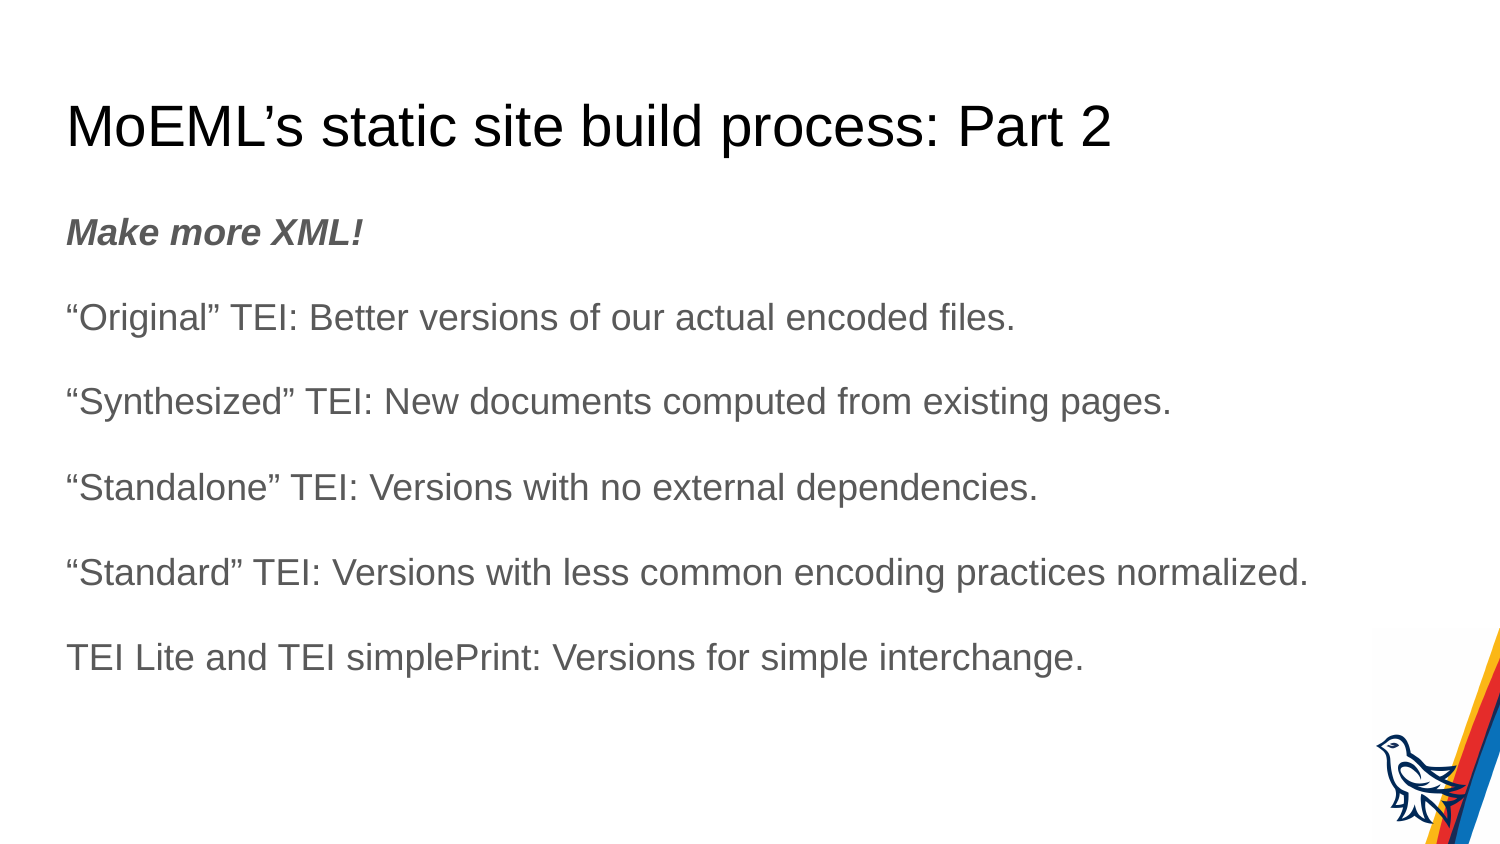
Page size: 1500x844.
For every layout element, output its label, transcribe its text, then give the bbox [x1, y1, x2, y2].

picture [1372, 628, 1500, 844]
list Make more XML! “Original” TEI: Better versions of our actual encoded files. “Synthesized” TEI: New documents computed from existing pages. “Standalone” TEI: Versions with no external dependencies. “Standard” TEI: Versions with less common encoding practices normalized. TEI Lite and TEI simplePrint: Versions for simple interchange. [51, 185, 1449, 747]
title MoEML’s static site build process: Part 2 [51, 72, 1449, 167]
